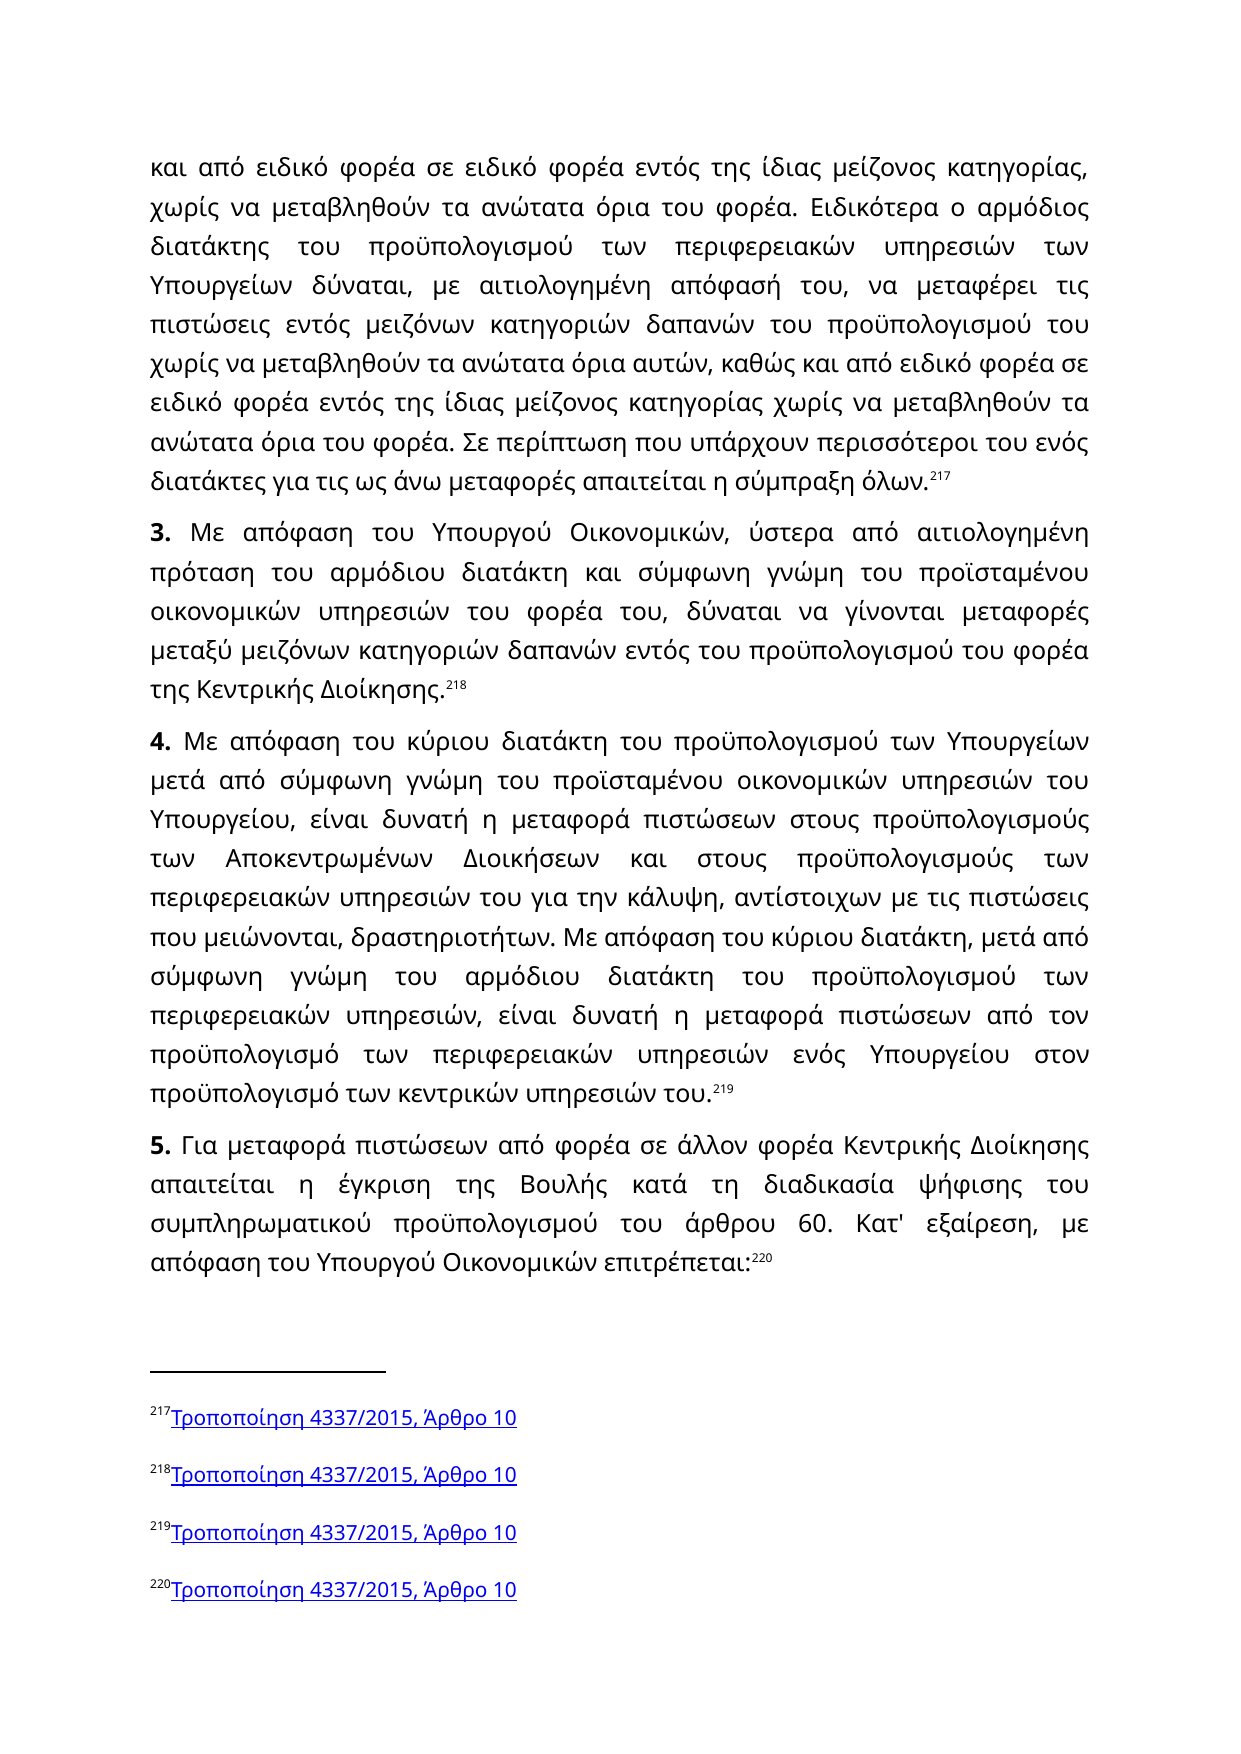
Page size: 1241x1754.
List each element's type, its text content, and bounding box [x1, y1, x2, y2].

text 4. Με απόφαση του κύριου διατάκτη του προϋπολογισμού των Υπουργείων μετά από σύμφωνη γνώμη του προϊσταμένου οικονομικών υπηρεσιών του Υπουργείου, είναι δυνατή η μεταφορά πιστώσεων στους προϋπολογισμούς των Αποκεντρωμένων Διοικήσεων και στους προϋπολογισμούς των περιφερειακών υπηρεσιών του για την κάλυψη, αντίστοιχων με τις πιστώσεις που μειώνονται, δραστηριοτήτων. Με απόφαση του κύριου διατάκτη, μετά από σύμφωνη γνώμη του αρμόδιου διατάκτη του προϋπολογισμού των περιφερειακών υπηρεσιών, είναι δυνατή η μεταφορά πιστώσεων από τον προϋπολογισμό των περιφερειακών υπηρεσιών ενός Υπουργείου στον προϋπολογισμό των κεντρικών υπηρεσιών του. [150, 723, 1090, 1110]
text Τροποποίηση 4337/2015, Άρθρο 10 [150, 1403, 1090, 1431]
text και από ειδικό φορέα σε ειδικό φορέα εντός της ίδιας μείζονος κατηγορίας, χωρίς να μεταβληθούν τα ανώτατα όρια του φορέα. Ειδικότερα ο αρμόδιος διατάκτης του προϋπολογισμού των περιφερειακών υπηρεσιών των Υπουργείων δύναται, με αιτιολογημένη απόφασή του, να μεταφέρει τις πιστώσεις εντός μειζόνων κατηγοριών δαπανών του προϋπολογισμού του χωρίς να μεταβληθούν τα ανώτατα όρια αυτών, καθώς και από ειδικό φορέα σε ειδικό φορέα εντός της ίδιας μείζονος κατηγορίας χωρίς να μεταβληθούν τα ανώτατα όρια του φορέα. Σε περίπτωση που υπάρχουν περισσότεροι του ενός διατάκτες για τις ως άνω μεταφορές απαιτείται η σύμπραξη όλων. [150, 150, 1090, 497]
text Τροποποίηση 4337/2015, Άρθρο 10 [150, 1576, 1090, 1604]
text Τροποποίηση 4337/2015, Άρθρο 10 [150, 1460, 1090, 1489]
text 3. Με απόφαση του Υπουργού Οικονομικών, ύστερα από αιτιολογημένη πρόταση του αρμόδιου διατάκτη και σύμφωνη γνώμη του προϊσταμένου οικονομικών υπηρεσιών του φορέα του, δύναται να γίνονται μεταφορές μεταξύ μειζόνων κατηγοριών δαπανών εντός του προϋπολογισμού του φορέα της Κεντρικής Διοίκησης. [150, 515, 1090, 706]
text Τροποποίηση 4337/2015, Άρθρο 10 [150, 1518, 1090, 1546]
text 5. Για μεταφορά πιστώσεων από φορέα σε άλλον φορέα Κεντρικής Διοίκησης απαιτείται η έγκριση της Βουλής κατά τη διαδικασία ψήφισης του συμπληρωματικού προϋπολογισμού του άρθρου 60. Κατ' εξαίρεση, με απόφαση του Υπουργού Οικονομικών επιτρέπεται: [150, 1127, 1090, 1279]
